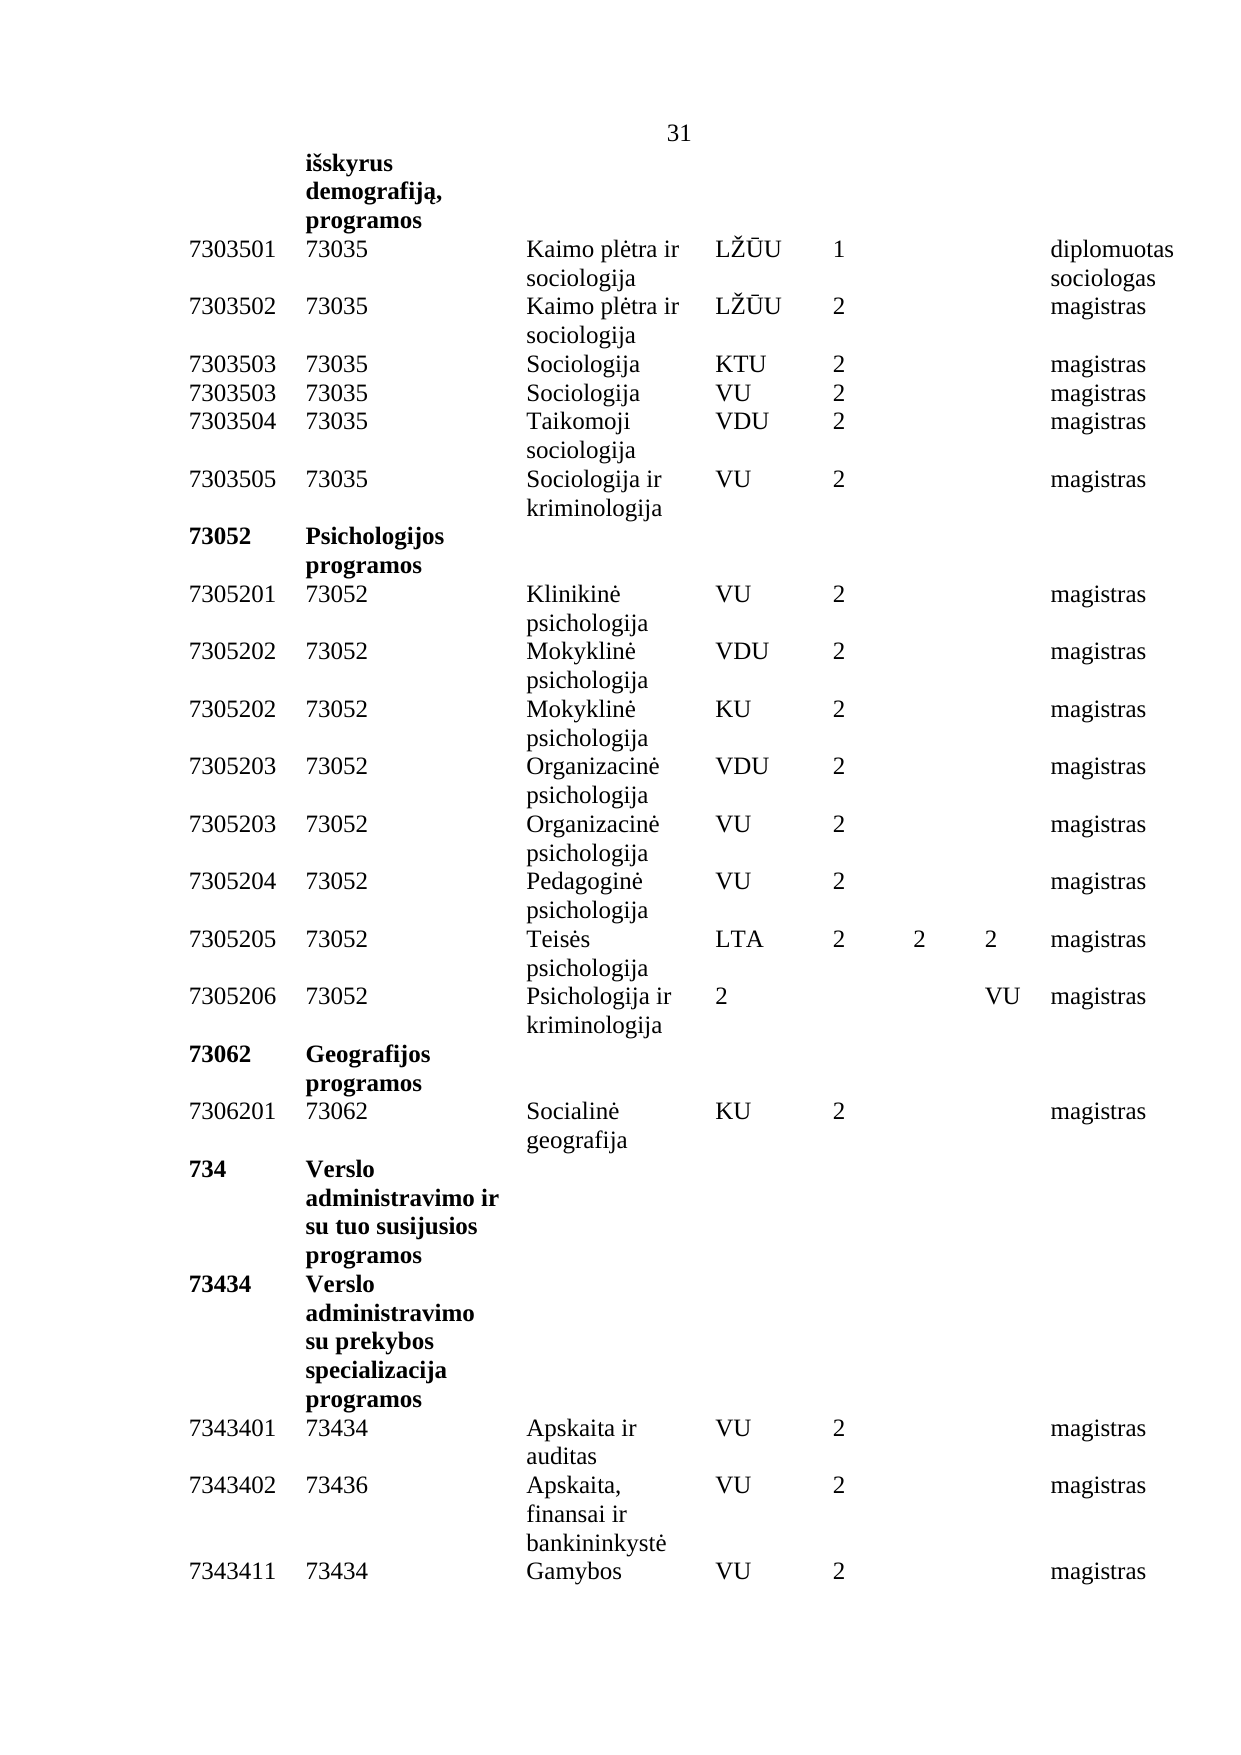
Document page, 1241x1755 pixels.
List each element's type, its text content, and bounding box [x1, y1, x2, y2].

table_cell [973, 1413, 1039, 1470]
table_cell 73052 [294, 981, 515, 1039]
table_cell 1 [821, 234, 902, 291]
table_cell Sociologija [515, 349, 704, 378]
table_cell [1202, 636, 1207, 694]
table_cell [704, 1269, 821, 1413]
table_cell [973, 291, 1039, 349]
table_cell [704, 1039, 821, 1096]
table_cell [902, 1413, 973, 1470]
table_cell Mokyklinė psichologija [515, 694, 704, 751]
table_cell [902, 148, 973, 234]
table_cell [515, 521, 704, 579]
table_cell [704, 148, 821, 234]
table_cell [1039, 148, 1197, 234]
table_cell [1202, 1154, 1207, 1269]
table_cell 73052 [294, 694, 515, 751]
table_cell [1202, 924, 1207, 981]
table_cell magistras [1039, 349, 1197, 378]
table_cell 2 [821, 291, 902, 349]
table_cell Verslo administravimo ir su tuo susijusios programos [294, 1154, 515, 1269]
table_cell [1197, 809, 1202, 866]
table_cell 73035 [294, 464, 515, 521]
table_cell VDU [704, 406, 821, 464]
table_cell 73052 [294, 579, 515, 636]
table_cell [515, 148, 704, 234]
table_cell [177, 148, 294, 234]
table_cell [1202, 1413, 1207, 1470]
table_cell 73434 [177, 1269, 294, 1413]
table_cell [973, 1556, 1039, 1585]
table_cell 73052 [177, 521, 294, 579]
table_cell [973, 521, 1039, 579]
table_cell VU [704, 464, 821, 521]
table_cell [1039, 1269, 1197, 1413]
table_cell 73062 [294, 1096, 515, 1154]
table_cell 734 [177, 1154, 294, 1269]
table_cell Pedagoginė psichologija [515, 866, 704, 924]
table_cell [1202, 349, 1207, 378]
table_cell [973, 1039, 1039, 1096]
table_cell [1197, 378, 1202, 406]
table_cell [1202, 1039, 1207, 1096]
table_cell [1197, 981, 1202, 1039]
table_cell VU [704, 579, 821, 636]
table_cell 73035 [294, 291, 515, 349]
table_cell Sociologija [515, 378, 704, 406]
table_cell 2 [821, 866, 902, 924]
table_cell [973, 579, 1039, 636]
table_cell 73035 [294, 406, 515, 464]
table_cell 7343401 [177, 1413, 294, 1470]
table_cell magistras [1039, 406, 1197, 464]
table_cell [902, 464, 973, 521]
table_cell [1202, 1096, 1207, 1154]
table_cell [1197, 866, 1202, 924]
table_cell VU [704, 809, 821, 866]
table_cell 2 [821, 636, 902, 694]
table_cell [902, 1096, 973, 1154]
table_cell [902, 809, 973, 866]
table_cell [1197, 406, 1202, 464]
table_cell 73035 [294, 349, 515, 378]
table_cell [902, 234, 973, 291]
table_cell 2 [821, 349, 902, 378]
table_cell LŽŪU [704, 291, 821, 349]
table_cell [1202, 291, 1207, 349]
table_cell magistras [1039, 809, 1197, 866]
table_cell magistras [1039, 1470, 1197, 1556]
table_cell magistras [1039, 1096, 1197, 1154]
table_cell Gamybos [515, 1556, 704, 1585]
table_cell magistras [1039, 464, 1197, 521]
table_cell [1202, 751, 1207, 809]
table_cell [973, 809, 1039, 866]
table_cell VU [704, 378, 821, 406]
table_cell [1197, 694, 1202, 751]
table_cell Psichologija ir kriminologija [515, 981, 704, 1039]
table_cell [821, 521, 902, 579]
table_cell [973, 148, 1039, 234]
table_cell [973, 1096, 1039, 1154]
table_cell 7303504 [177, 406, 294, 464]
table_cell Klinikinė psichologija [515, 579, 704, 636]
table_cell [902, 866, 973, 924]
table_cell [515, 1154, 704, 1269]
table_cell [1202, 148, 1207, 234]
table_cell [973, 464, 1039, 521]
table_cell [1197, 636, 1202, 694]
table_cell Kaimo plėtra ir sociologija [515, 234, 704, 291]
table_cell [1197, 291, 1202, 349]
table_cell [1197, 1154, 1202, 1269]
table_cell 7305205 [177, 924, 294, 981]
table_cell 7303501 [177, 234, 294, 291]
table_cell 2 [821, 579, 902, 636]
table_cell 73052 [294, 809, 515, 866]
table_cell KU [704, 694, 821, 751]
table_cell 73062 [177, 1039, 294, 1096]
table_cell [902, 636, 973, 694]
table_cell [973, 1269, 1039, 1413]
table_cell 2 [821, 1096, 902, 1154]
table_cell [1197, 148, 1202, 234]
table_cell Kaimo plėtra ir sociologija [515, 291, 704, 349]
table_cell Organizacinė psichologija [515, 751, 704, 809]
table_cell [1197, 751, 1202, 809]
table_cell Organizacinė psichologija [515, 809, 704, 866]
table_cell [902, 1556, 973, 1585]
table_cell magistras [1039, 291, 1197, 349]
table_cell [821, 1269, 902, 1413]
table_cell 7343402 [177, 1470, 294, 1556]
table_cell [1197, 1269, 1202, 1413]
table_cell VDU [704, 636, 821, 694]
table_cell [902, 378, 973, 406]
table_cell Teisės psichologija [515, 924, 704, 981]
table_cell [1197, 1039, 1202, 1096]
table_cell [1202, 694, 1207, 751]
table_cell 7305201 [177, 579, 294, 636]
table_cell [1197, 464, 1202, 521]
table_cell [902, 1269, 973, 1413]
table_cell [1202, 809, 1207, 866]
table_cell 73434 [294, 1413, 515, 1470]
table_cell [1197, 924, 1202, 981]
table_cell [821, 1154, 902, 1269]
table_cell [1202, 579, 1207, 636]
table_cell [902, 981, 973, 1039]
table_cell magistras [1039, 866, 1197, 924]
table_cell [821, 148, 902, 234]
table_cell [1197, 1413, 1202, 1470]
table_cell 73035 [294, 378, 515, 406]
table_cell [1197, 234, 1202, 291]
table_cell VU [973, 981, 1039, 1039]
table_cell [1202, 866, 1207, 924]
table_cell 7305206 [177, 981, 294, 1039]
table_cell 2 [821, 809, 902, 866]
table_cell 7305202 [177, 636, 294, 694]
table_cell 2 [821, 1413, 902, 1470]
table_cell [1197, 1470, 1202, 1556]
table_cell VU [704, 1556, 821, 1585]
table_cell LŽŪU [704, 234, 821, 291]
table_cell VU [704, 1470, 821, 1556]
table_cell [704, 1154, 821, 1269]
table_cell [973, 866, 1039, 924]
table_cell [973, 406, 1039, 464]
table_cell [1039, 521, 1197, 579]
table_cell magistras [1039, 694, 1197, 751]
table_cell [902, 1039, 973, 1096]
table_cell magistras [1039, 751, 1197, 809]
table_cell 7303502 [177, 291, 294, 349]
table_cell Psichologijos programos [294, 521, 515, 579]
table_cell [821, 1039, 902, 1096]
table_cell 2 [821, 378, 902, 406]
table_cell [973, 378, 1039, 406]
table_cell 73052 [294, 924, 515, 981]
table_cell diplomuotas sociologas [1039, 234, 1197, 291]
table_cell 7306201 [177, 1096, 294, 1154]
table_cell magistras [1039, 579, 1197, 636]
table_cell [1202, 378, 1207, 406]
table_cell [902, 406, 973, 464]
table_cell [704, 521, 821, 579]
table_cell [902, 1154, 973, 1269]
table_cell [902, 579, 973, 636]
table_cell [515, 1039, 704, 1096]
table_cell 7303505 [177, 464, 294, 521]
table_cell Apskaita, finansai ir bankininkystė [515, 1470, 704, 1556]
table_cell magistras [1039, 1556, 1197, 1585]
table_cell Verslo administravimo su prekybos specializacija programos [294, 1269, 515, 1413]
table_cell 2 [821, 1556, 902, 1585]
table_cell [1202, 234, 1207, 291]
table_cell magistras [1039, 924, 1197, 981]
table_cell 2 [821, 406, 902, 464]
table_cell [902, 694, 973, 751]
table_cell KU [704, 1096, 821, 1154]
table_cell [973, 1470, 1039, 1556]
table_cell magistras [1039, 981, 1197, 1039]
table_cell magistras [1039, 378, 1197, 406]
table_cell [1202, 1269, 1207, 1413]
table_cell [515, 1269, 704, 1413]
table_cell [1197, 579, 1202, 636]
table_cell VDU [704, 751, 821, 809]
table_cell 2 [973, 924, 1039, 981]
table_cell 7305202 [177, 694, 294, 751]
table_cell 2 [821, 464, 902, 521]
table_cell [902, 521, 973, 579]
table_cell 7305203 [177, 809, 294, 866]
table_cell 2 [821, 751, 902, 809]
table_cell [821, 981, 902, 1039]
table_cell [1202, 981, 1207, 1039]
table_cell [902, 349, 973, 378]
table_cell Mokyklinė psichologija [515, 636, 704, 694]
table_cell išskyrus demografiją, programos [294, 148, 515, 234]
table_cell KTU [704, 349, 821, 378]
table_cell 2 [902, 924, 973, 981]
table_cell 73035 [294, 234, 515, 291]
table_cell [1197, 1096, 1202, 1154]
table_cell [1039, 1039, 1197, 1096]
table_cell [1039, 1154, 1197, 1269]
table_cell [1202, 1470, 1207, 1556]
table_cell 7343411 [177, 1556, 294, 1585]
table_cell 7305203 [177, 751, 294, 809]
table_cell 73052 [294, 636, 515, 694]
table_cell 2 [704, 981, 821, 1039]
table_cell 7303503 [177, 349, 294, 378]
table_cell [902, 291, 973, 349]
table_cell VU [704, 1413, 821, 1470]
table_cell [1202, 521, 1207, 579]
table_cell LTA [704, 924, 821, 981]
table_cell Socialinė geografija [515, 1096, 704, 1154]
table_cell [902, 1470, 973, 1556]
table_cell 2 [821, 694, 902, 751]
table_cell Taikomoji sociologija [515, 406, 704, 464]
table_cell 73052 [294, 751, 515, 809]
table_cell VU [704, 866, 821, 924]
table_cell [1197, 1556, 1202, 1585]
table_cell [973, 636, 1039, 694]
table_cell [902, 751, 973, 809]
table_cell [1197, 349, 1202, 378]
table_cell [973, 349, 1039, 378]
table_cell [973, 751, 1039, 809]
table_cell [973, 1154, 1039, 1269]
table_cell 73434 [294, 1556, 515, 1585]
table_cell [1202, 406, 1207, 464]
table_cell magistras [1039, 1413, 1197, 1470]
table_cell Sociologija ir kriminologija [515, 464, 704, 521]
table_cell 73052 [294, 866, 515, 924]
table_cell 7303503 [177, 378, 294, 406]
table_cell 7305204 [177, 866, 294, 924]
table_cell 2 [821, 1470, 902, 1556]
table_cell magistras [1039, 636, 1197, 694]
table_cell Geografijos programos [294, 1039, 515, 1096]
table_cell 73436 [294, 1470, 515, 1556]
table_cell [1202, 464, 1207, 521]
table_cell 2 [821, 924, 902, 981]
table_cell [1197, 521, 1202, 579]
table_cell [973, 234, 1039, 291]
table_cell [973, 694, 1039, 751]
table_cell Apskaita ir auditas [515, 1413, 704, 1470]
table_cell [1202, 1556, 1207, 1585]
